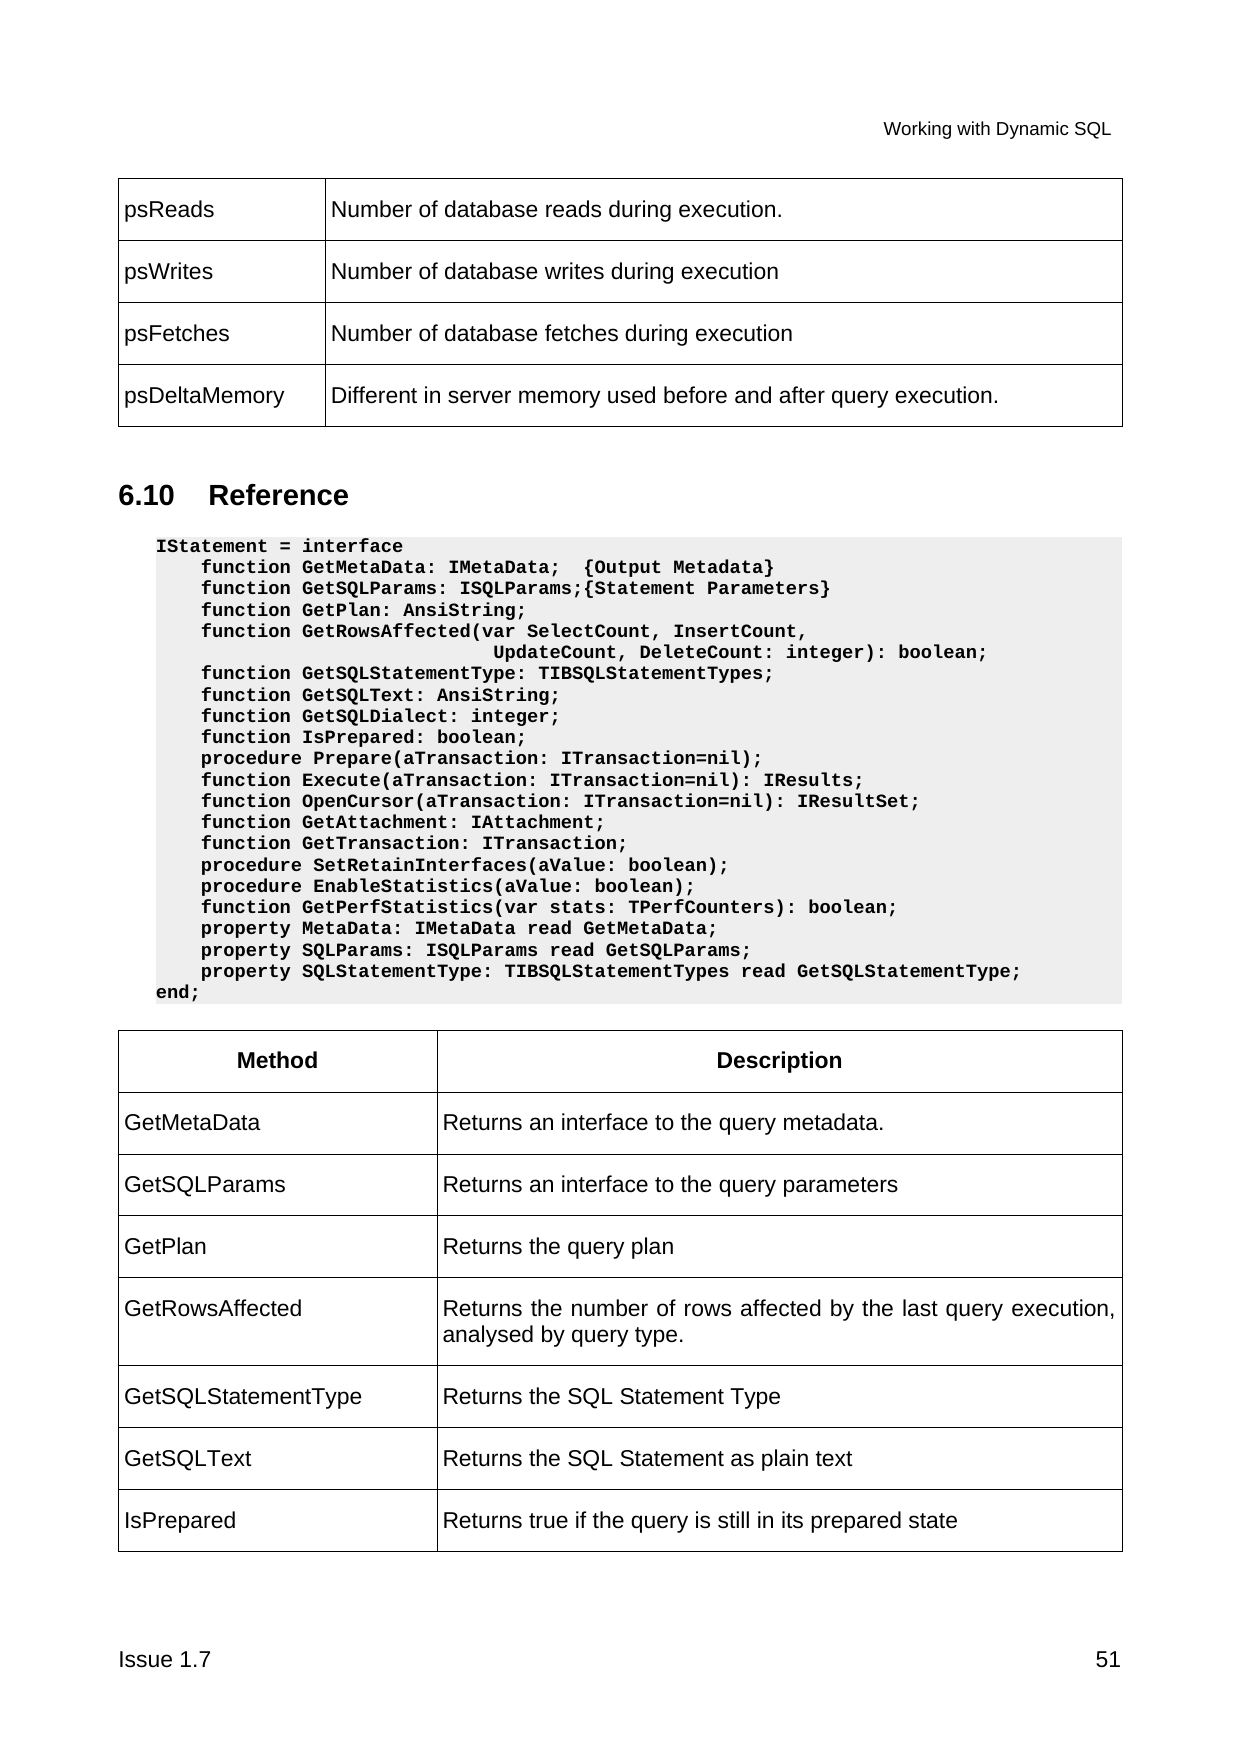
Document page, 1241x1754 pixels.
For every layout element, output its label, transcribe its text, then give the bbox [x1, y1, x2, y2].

table_cell psDeltaMemory [119, 365, 325, 426]
table_cell GetSQLText [119, 1428, 437, 1489]
subtitle Reference [118, 478, 1122, 511]
table_cell psWrites [119, 241, 325, 302]
text function IsPrepared: boolean; [156, 728, 1122, 749]
text function GetPerfStatistics(var stats: TPerfCounters): boolean; [156, 898, 1122, 919]
text function GetMetaData: IMetaData; {Output Metadata} [156, 558, 1122, 579]
text procedure SetRetainInterfaces(aValue: boolean); [156, 855, 1122, 877]
text function GetSQLParams: ISQLParams;{Statement Parameters} [156, 579, 1122, 600]
table_header Method [119, 1031, 437, 1092]
text UpdateCount, DeleteCount: integer): boolean; [156, 643, 1122, 664]
text function GetSQLDialect: integer; [156, 707, 1122, 728]
table_cell psFetches [119, 303, 325, 364]
table_cell Different in server memory used before and after query execution. [326, 365, 1122, 426]
table_cell Returns an interface to the query parameters [438, 1155, 1122, 1215]
table_cell IsPrepared [119, 1490, 437, 1551]
text function GetPlan: AnsiString; [156, 600, 1122, 622]
table_cell GetRowsAffected [119, 1278, 437, 1365]
table_header Description [438, 1031, 1122, 1092]
text property MetaData: IMetaData read GetMetaData; [156, 919, 1122, 940]
text function GetTransaction: ITransaction; [156, 834, 1122, 855]
table_cell Returns an interface to the query metadata. [438, 1093, 1122, 1153]
text procedure Prepare(aTransaction: ITransaction=nil); [156, 749, 1122, 770]
text IStatement = interface [156, 537, 1122, 558]
table_cell psReads [119, 179, 325, 240]
table_cell Number of database reads during execution. [326, 179, 1122, 240]
text function Execute(aTransaction: ITransaction=nil): IResults; [156, 770, 1122, 792]
text function GetSQLText: AnsiString; [156, 685, 1122, 707]
table_cell Number of database writes during execution [326, 241, 1122, 302]
text function OpenCursor(aTransaction: ITransaction=nil): IResultSet; [156, 792, 1122, 813]
table_cell GetSQLStatementType [119, 1366, 437, 1427]
text procedure EnableStatistics(aValue: boolean); [156, 877, 1122, 898]
text function GetAttachment: IAttachment; [156, 813, 1122, 834]
text end; [156, 983, 1122, 1004]
text function GetRowsAffected(var SelectCount, InsertCount, [156, 622, 1122, 643]
table_cell GetMetaData [119, 1093, 437, 1153]
table_cell Returns the number of rows affected by the last query execution, analysed by query type. [438, 1278, 1122, 1365]
text property SQLStatementType: TIBSQLStatementTypes read GetSQLStatementType; [156, 962, 1122, 983]
table_cell Returns true if the query is still in its prepared state [438, 1490, 1122, 1551]
table_cell Returns the query plan [438, 1216, 1122, 1277]
table_cell GetPlan [119, 1216, 437, 1277]
table_cell Returns the SQL Statement as plain text [438, 1428, 1122, 1489]
table_cell GetSQLParams [119, 1155, 437, 1215]
text function GetSQLStatementType: TIBSQLStatementTypes; [156, 664, 1122, 685]
table_cell Returns the SQL Statement Type [438, 1366, 1122, 1427]
text property SQLParams: ISQLParams read GetSQLParams; [156, 940, 1122, 962]
table_cell Number of database fetches during execution [326, 303, 1122, 364]
